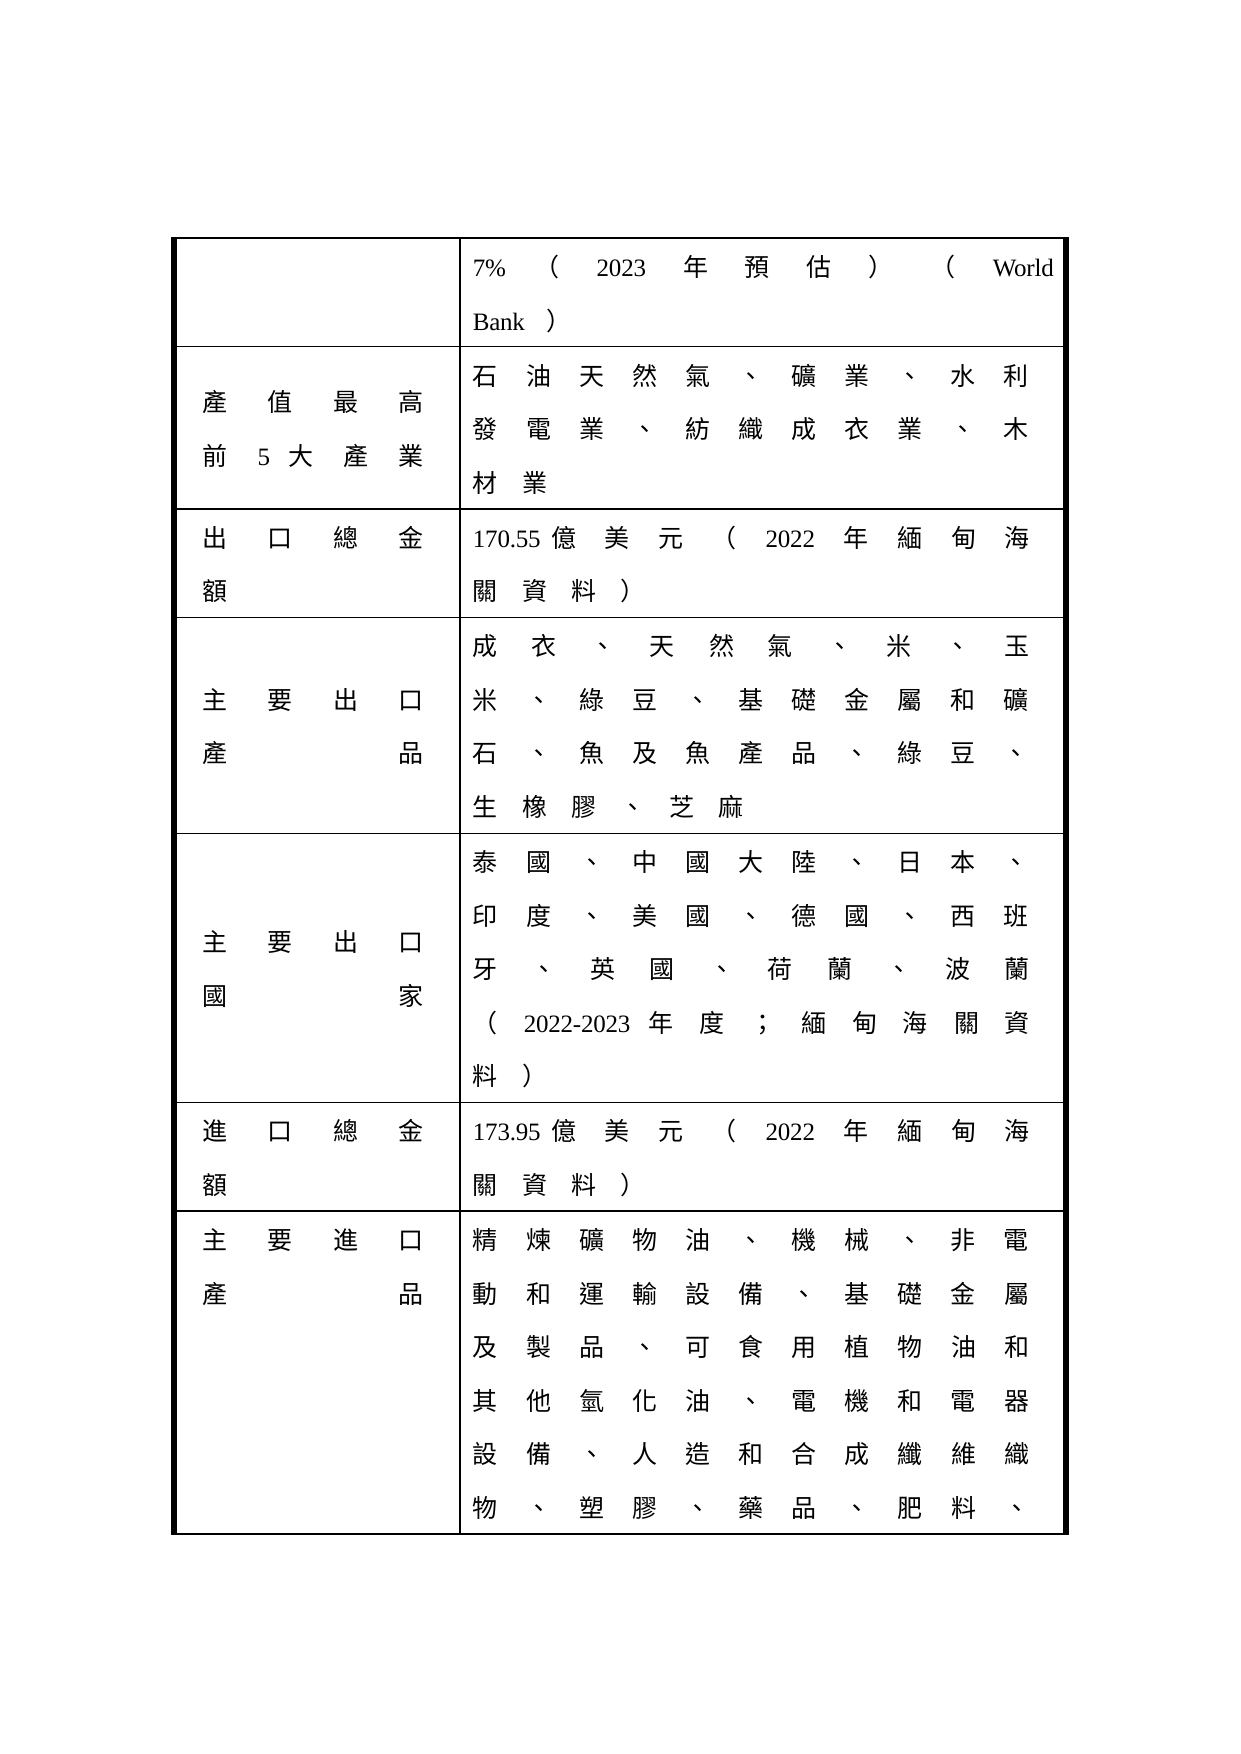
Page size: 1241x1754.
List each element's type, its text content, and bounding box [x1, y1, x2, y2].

table_cell 出口總金額 [177, 510, 459, 617]
table_cell [177, 239, 459, 346]
table_cell 精煉礦物油、機械、非電動和運輸設備、基礎金屬及製品、可食用植物油和其他氫化油、電機和電器設備、人造和合成纖維織物、塑膠、藥品、肥料、 [461, 1212, 1063, 1533]
table_cell 石油天然氣、礦業、水利發電業、紡織成衣業、木材業 [461, 347, 1063, 508]
table_cell 7%（2023年預估）（World Bank） [461, 239, 1063, 346]
table_cell 進口總金額 [177, 1103, 459, 1210]
table_cell 泰國、中國大陸、日本、印度、美國、德國、西班牙、英國、荷蘭、波蘭（2022-2023年度；緬甸海關資料） [461, 834, 1063, 1102]
table_cell 173.95億美元（2022年緬甸海關資料） [461, 1103, 1063, 1210]
table_cell 主要出口國家 [177, 834, 459, 1102]
table_cell 170.55億美元（2022年緬甸海關資料） [461, 510, 1063, 617]
table_cell 成衣、天然氣、米、玉米、綠豆、基礎金屬和礦石、魚及魚產品、綠豆、生橡膠、芝麻 [461, 618, 1063, 832]
table_cell 主要進口產品 [177, 1212, 459, 1533]
table_cell 產值最高前5大產業 [177, 347, 459, 508]
table_cell 主要出口產品 [177, 618, 459, 832]
